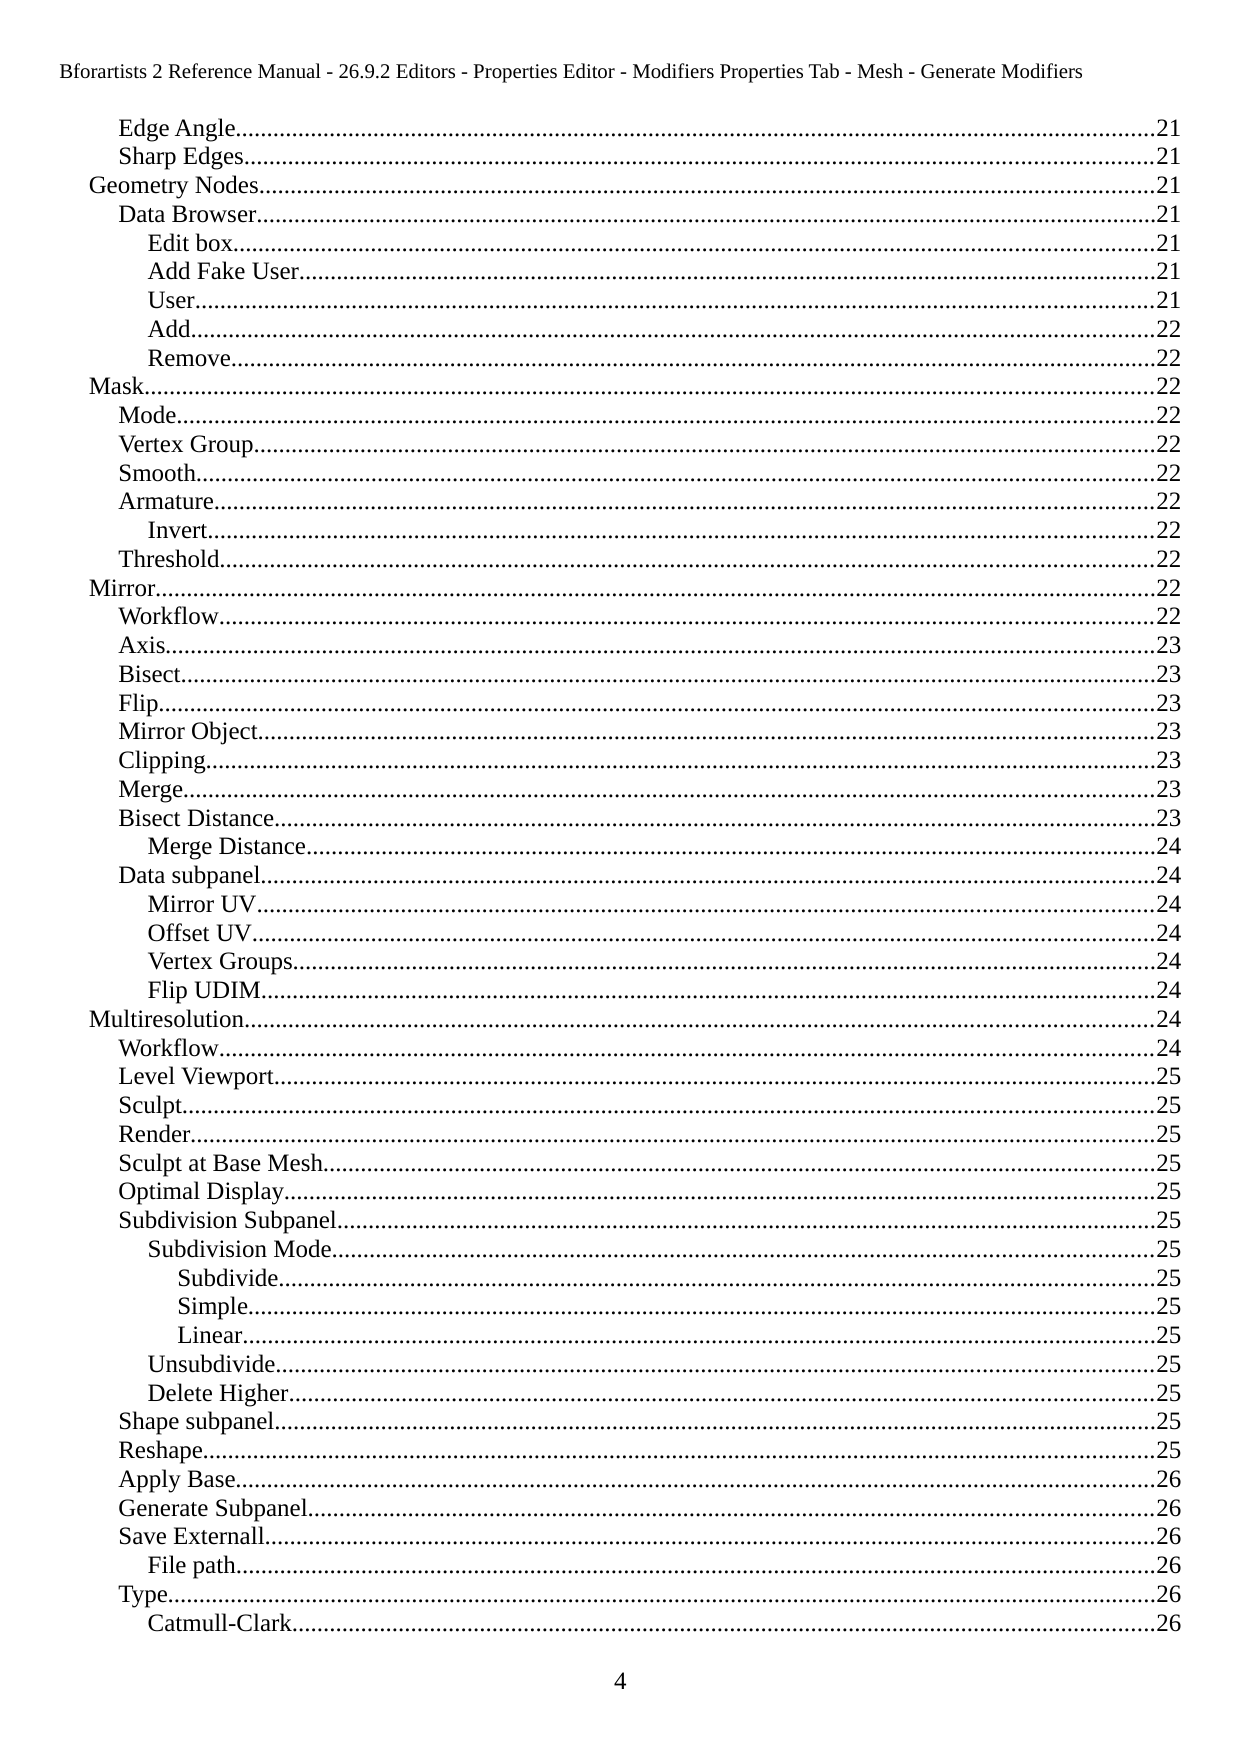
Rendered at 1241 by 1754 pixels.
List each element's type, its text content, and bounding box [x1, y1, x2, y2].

text Mirror 22 [88, 573, 1181, 601]
text Reshape 25 [118, 1435, 1181, 1464]
text Remove 22 [147, 343, 1181, 371]
text Flip 23 [118, 688, 1181, 716]
text Delete Higher 25 [147, 1378, 1181, 1406]
text Flip UDIM 24 [147, 975, 1181, 1004]
text Subdivide 25 [177, 1263, 1181, 1291]
text Apply Base 26 [118, 1464, 1181, 1493]
text Shape subpanel 25 [118, 1406, 1181, 1435]
text Merge 23 [118, 774, 1181, 803]
text Offset UV 24 [147, 918, 1181, 946]
text Sculpt 25 [118, 1090, 1181, 1119]
text Multiresolution 24 [88, 1004, 1181, 1033]
text Bisect 23 [118, 659, 1181, 688]
text Render 25 [118, 1119, 1181, 1148]
text Data subpanel 24 [118, 860, 1181, 889]
text Add 22 [147, 314, 1181, 343]
text Workflow 22 [118, 601, 1181, 630]
text Merge Distance 24 [147, 831, 1181, 860]
text Unsubdivide 25 [147, 1349, 1181, 1378]
text Invert 22 [147, 515, 1181, 544]
text Bisect Distance 23 [118, 803, 1181, 831]
text Edit box 21 [147, 228, 1181, 256]
text Type 26 [118, 1579, 1181, 1608]
text File path 26 [147, 1550, 1181, 1579]
text Geometry Nodes 21 [88, 170, 1181, 199]
text Mirror Object 23 [118, 716, 1181, 745]
text User 21 [147, 285, 1181, 314]
text Threshold 22 [118, 544, 1181, 573]
text Subdivision Subpanel 25 [118, 1205, 1181, 1234]
text Catmull-Clark 26 [147, 1608, 1181, 1636]
text Clipping 23 [118, 745, 1181, 774]
text Sculpt at Base Mesh 25 [118, 1148, 1181, 1176]
text Smooth 22 [118, 458, 1181, 486]
text Add Fake User 21 [147, 256, 1181, 285]
text Mask 22 [88, 371, 1181, 400]
text Mode 22 [118, 400, 1181, 429]
text Sharp Edges 21 [118, 141, 1181, 170]
text Level Viewport 25 [118, 1061, 1181, 1090]
text Armature 22 [118, 486, 1181, 515]
text Save Externall 26 [118, 1521, 1181, 1550]
text Subdivision Mode 25 [147, 1234, 1181, 1263]
text Simple 25 [177, 1291, 1181, 1320]
text Optimal Display 25 [118, 1176, 1181, 1205]
text Mirror UV 24 [147, 889, 1181, 918]
text Vertex Groups 24 [147, 946, 1181, 975]
text Generate Subpanel 26 [118, 1493, 1181, 1521]
text Edge Angle 21 [118, 113, 1181, 141]
text Vertex Group 22 [118, 429, 1181, 458]
text Data Browser 21 [118, 199, 1181, 228]
text Workflow 24 [118, 1033, 1181, 1061]
text Linear 25 [177, 1320, 1181, 1349]
text Axis 23 [118, 630, 1181, 659]
